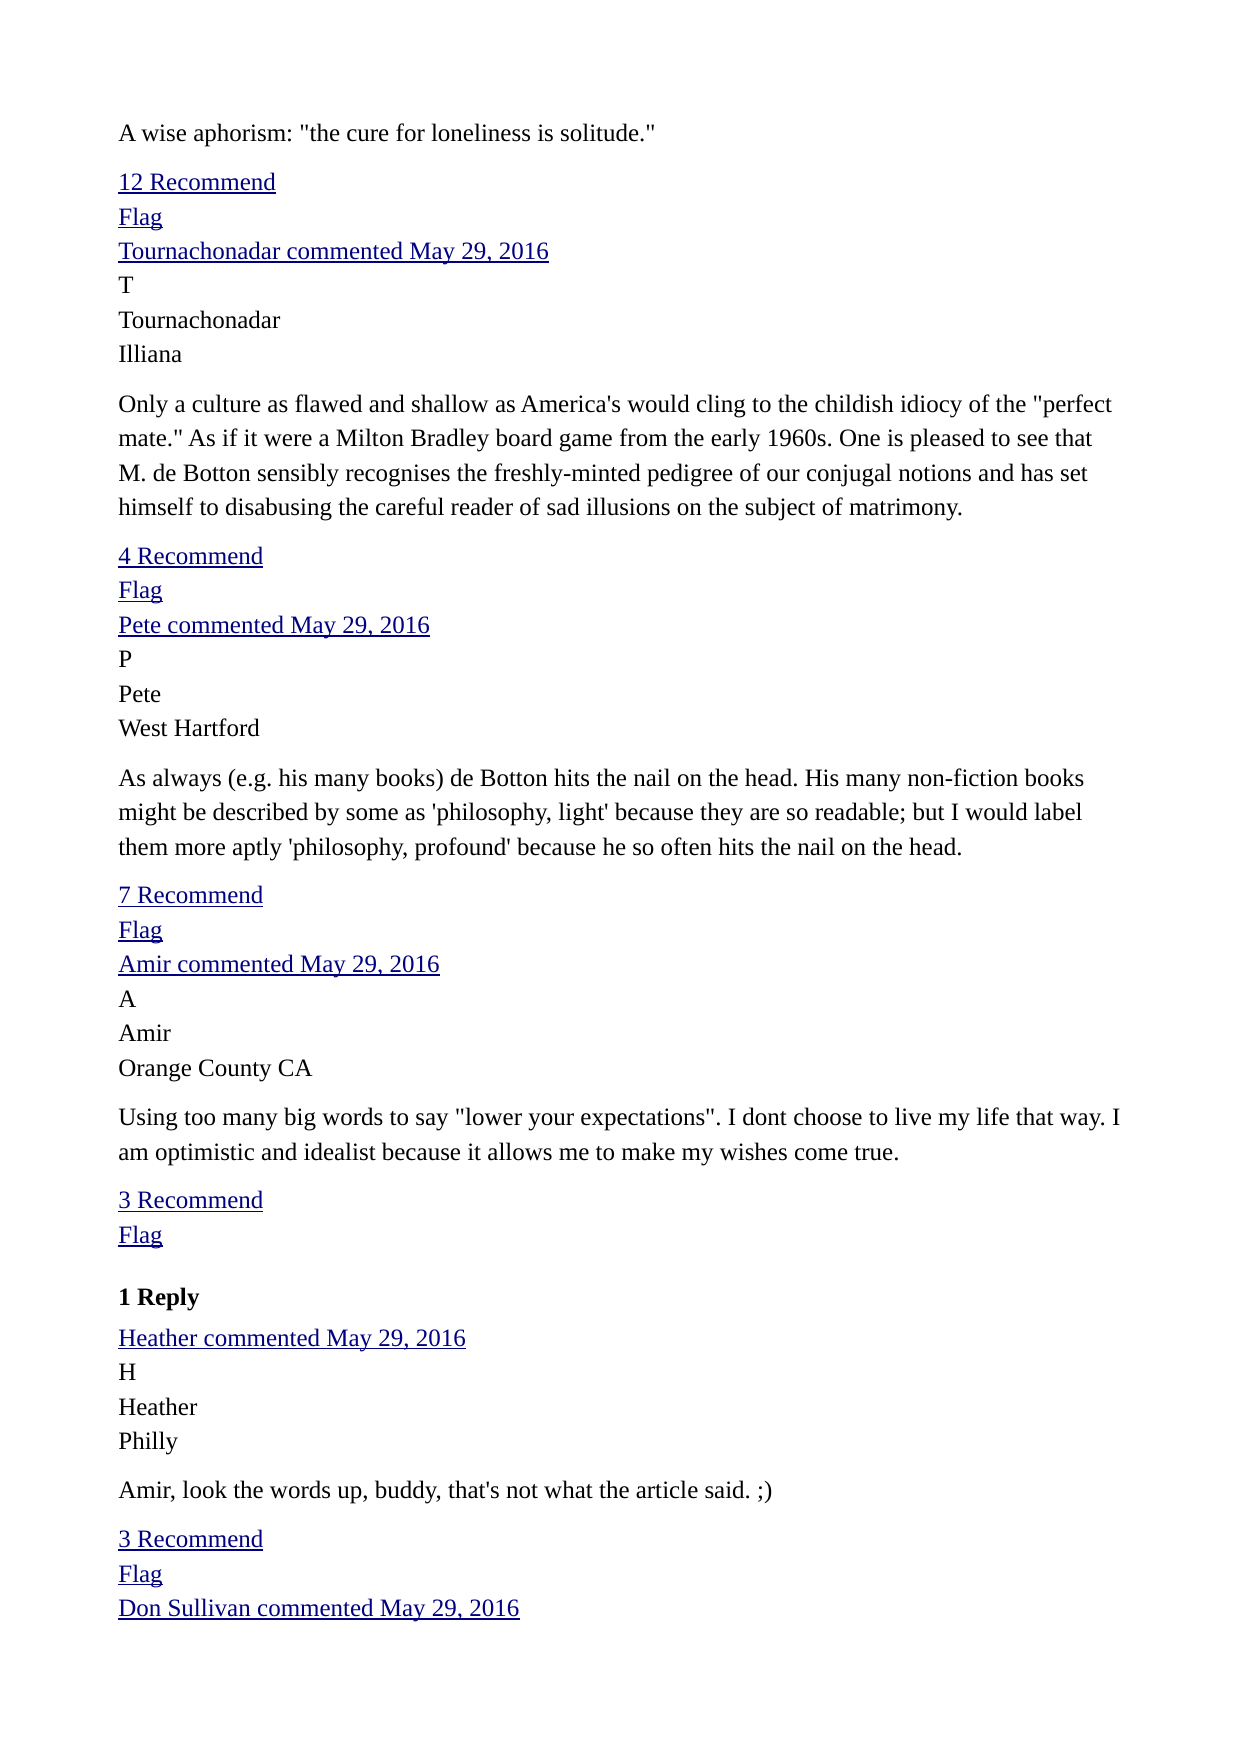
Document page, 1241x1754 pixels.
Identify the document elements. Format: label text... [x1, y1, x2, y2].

text H [118, 1357, 1122, 1386]
text 3 Recommend [118, 1524, 1122, 1553]
text Pete [118, 679, 1122, 708]
text Amir, look the words up, buddy, that's not what the article said. ;) [118, 1475, 1122, 1504]
text As always (e.g. his many books) de Botton hits the nail on the head. His many non-fiction books might be described by some as 'philosophy, light' because they are so readable; but I would label them more aptly 'philosophy, profound' because he so often hits the nail on the head. [118, 763, 1122, 860]
text Amir [118, 1018, 1122, 1047]
text Tournachonadar commented May 29, 2016 [118, 236, 1122, 265]
text P [118, 644, 1122, 673]
text Flag [118, 1220, 1122, 1249]
text 7 Recommend [118, 881, 1122, 909]
text 3 Recommend [118, 1186, 1122, 1214]
text Tournachonadar [118, 305, 1122, 334]
subtitle 1 Reply [118, 1282, 1122, 1310]
text T [118, 271, 1122, 299]
text West Hartford [118, 713, 1122, 742]
text Orange County CA [118, 1053, 1122, 1082]
text Flag [118, 1559, 1122, 1588]
text Philly [118, 1426, 1122, 1455]
text A wise aphorism: "the cure for loneliness is solitude." [118, 118, 1122, 147]
text Flag [118, 576, 1122, 604]
text Heather commented May 29, 2016 [118, 1323, 1122, 1352]
text Pete commented May 29, 2016 [118, 610, 1122, 639]
text Don Sullivan commented May 29, 2016 [118, 1593, 1122, 1622]
text Flag [118, 915, 1122, 944]
text Only a culture as flawed and shallow as America's would cling to the childish idiocy of the "perfect mate." As if it were a Milton Bradley board game from the early 1960s. One is pleased to see that M. de Botton sensibly recognises the freshly-minted pedigree of our conjugal notions and has set himself to disabusing the careful reader of sad illusions on the subject of matrimony. [118, 389, 1122, 521]
text Heather [118, 1392, 1122, 1421]
text Illiana [118, 339, 1122, 368]
text Amir commented May 29, 2016 [118, 949, 1122, 978]
text A [118, 984, 1122, 1013]
text 12 Recommend [118, 167, 1122, 196]
text Using too many big words to say "lower your expectations". I dont choose to live my life that way. I am optimistic and idealist because it allows me to make my wishes come true. [118, 1102, 1122, 1165]
text Flag [118, 202, 1122, 230]
text 4 Recommend [118, 541, 1122, 570]
